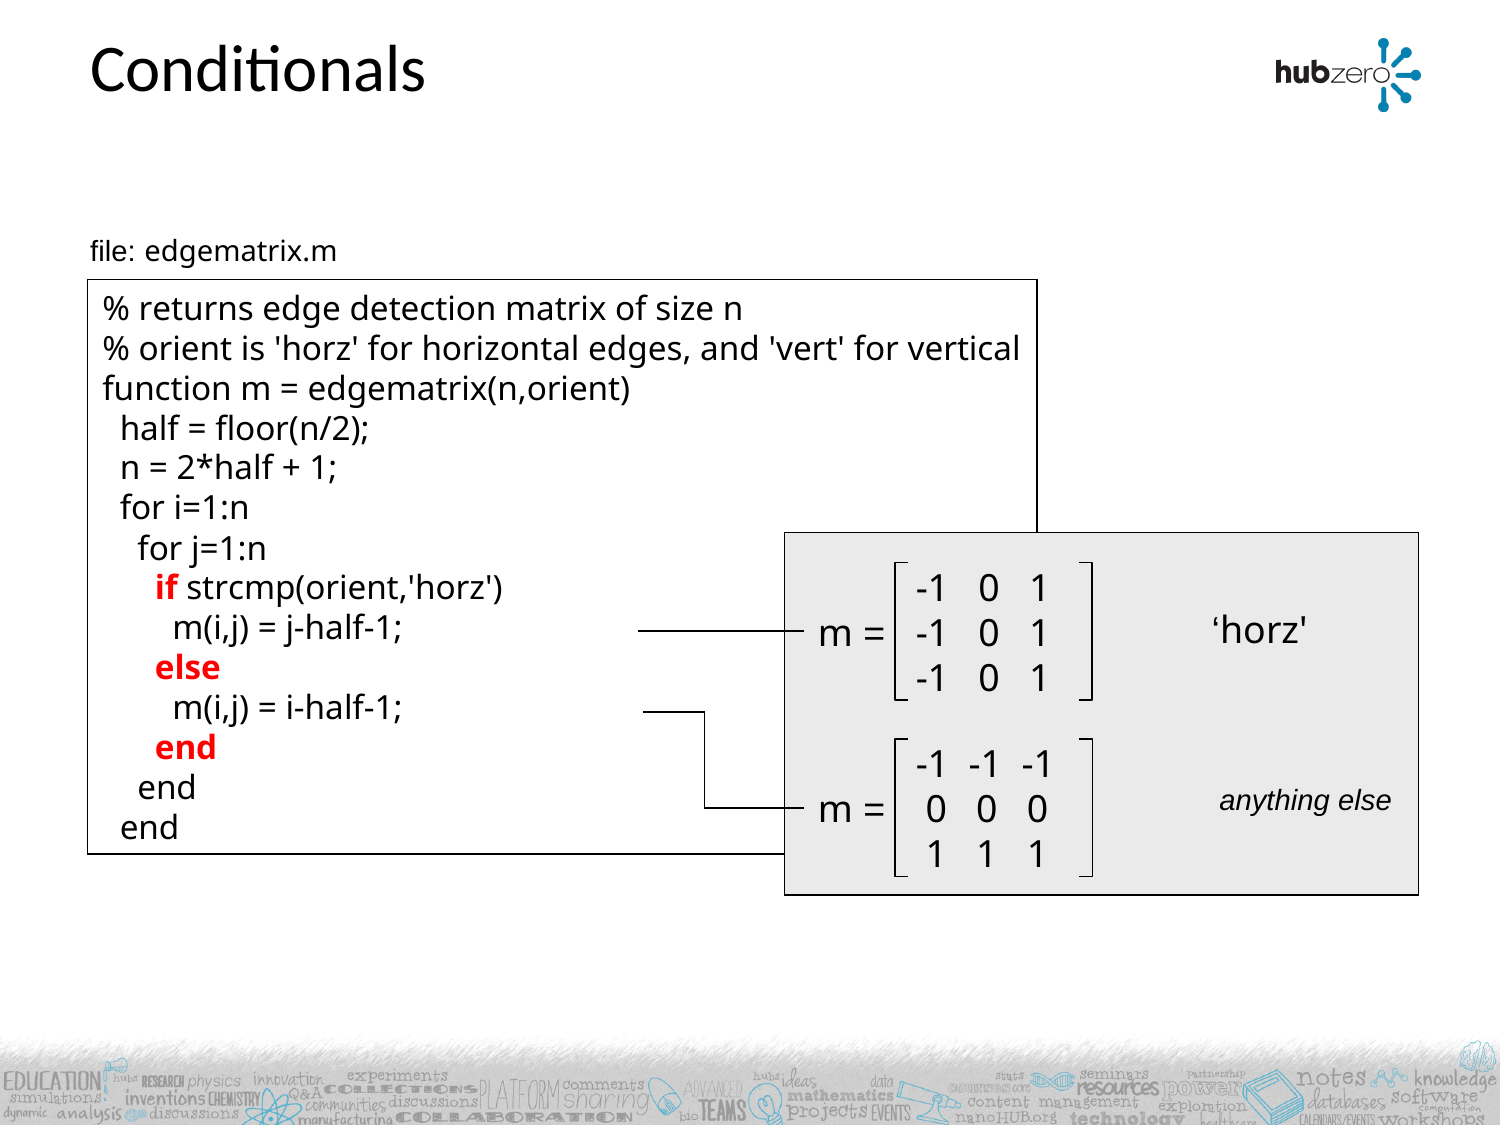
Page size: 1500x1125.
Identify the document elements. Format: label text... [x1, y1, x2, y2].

text_box m = [803, 777, 894, 838]
text_box [896, 740, 901, 777]
text_box m = [896, 601, 901, 662]
text_box [896, 662, 901, 699]
text_box -1 -1 -1 0 0 0 1 1 1 [901, 732, 1071, 883]
picture [1272, 35, 1424, 115]
text_box [784, 532, 1419, 895]
text_box anything else [1204, 773, 1408, 825]
text_box m = [803, 601, 894, 662]
text_box -1 0 1 -1 0 1 -1 0 1 [901, 555, 1066, 707]
picture [0, 1034, 1500, 1125]
text_box ‘horz' [1196, 598, 1323, 659]
text_box Conditionals [75, 12, 1249, 118]
text_box % returns edge detection matrix of size n % orient is 'horz' for horizontal edges, and 'vert' for vertical function m = edgematrix(n,orient) half = floor(n/2); n = 2*half + 1; for i=1:n for j=1:n if strcmp(orient,'horz') m(i,j) = j-half-1; else m(i,j) = i-half-1; end end end [87, 279, 1038, 854]
text_box m = [896, 777, 901, 838]
text_box file: edgematrix.m [75, 224, 353, 276]
text_box [896, 563, 901, 601]
text_box [896, 838, 901, 876]
